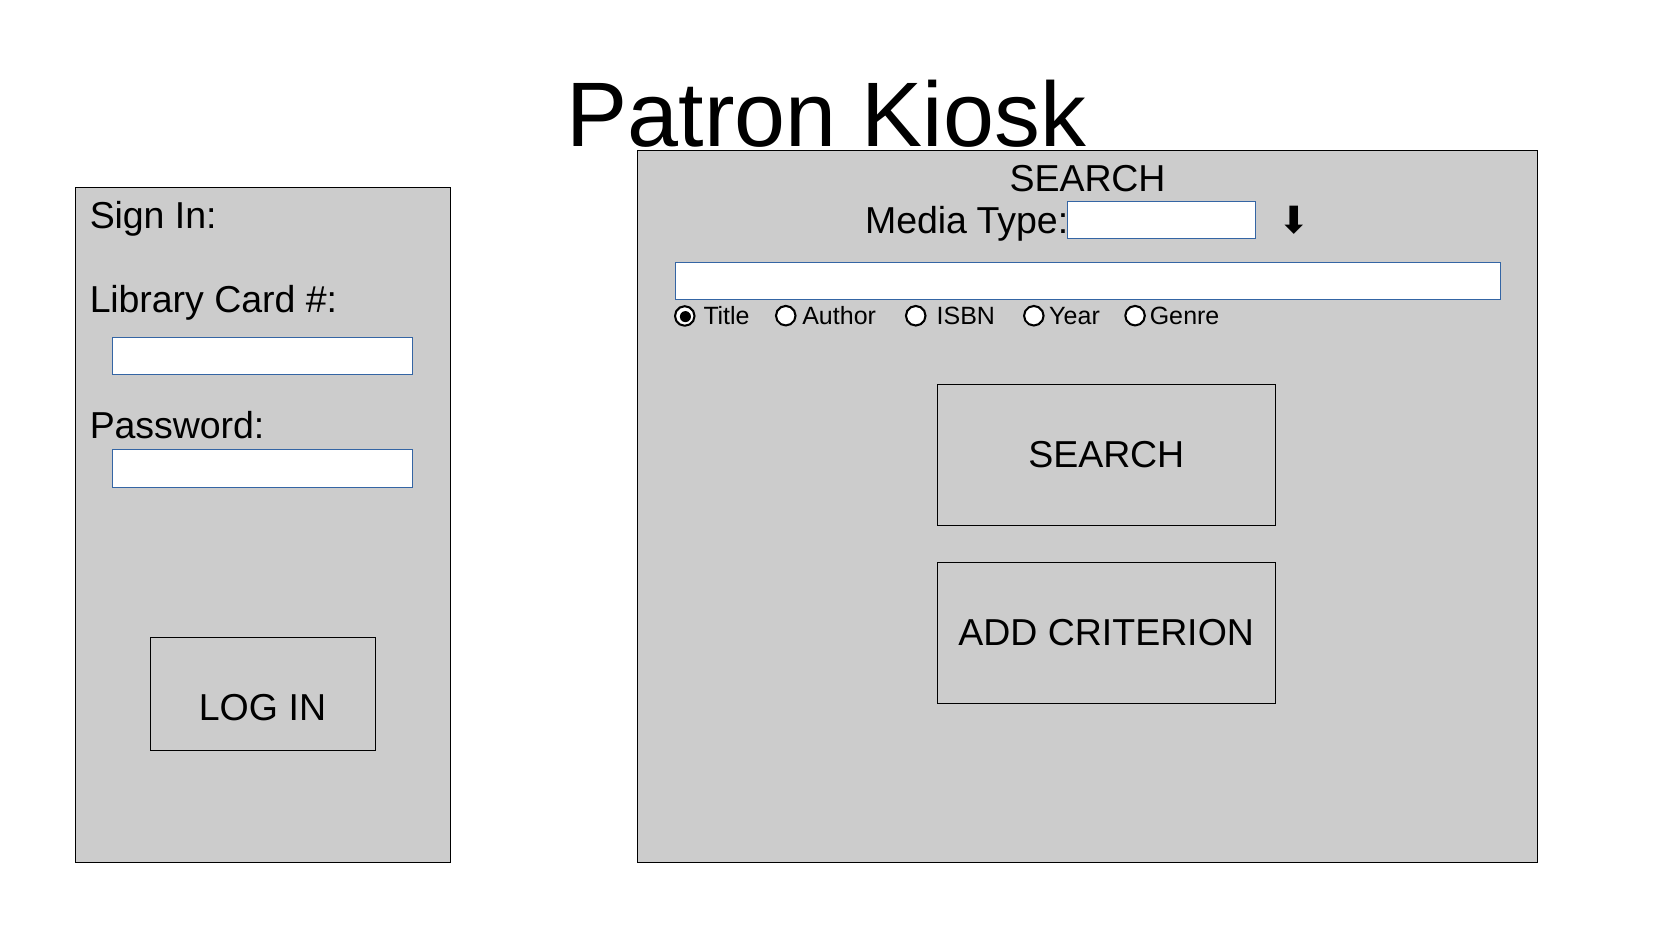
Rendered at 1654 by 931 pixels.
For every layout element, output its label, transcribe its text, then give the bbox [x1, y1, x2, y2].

text_box [905, 305, 926, 326]
text_box [1067, 201, 1256, 239]
text_box Year [1034, 294, 1135, 338]
text_box Genre [1135, 294, 1248, 338]
text_box [112, 337, 413, 375]
text_box Author [787, 294, 901, 338]
text_box [1024, 305, 1034, 326]
text_box [675, 262, 1501, 300]
text_box [112, 449, 413, 488]
text_box SEARCH Media Type: ⬇️ [637, 150, 1538, 863]
text_box Sign In: Library Card #: Password: [75, 187, 451, 863]
title Patron Kiosk [82, 37, 1571, 193]
text_box LOG IN [150, 637, 376, 751]
text_box Title [688, 294, 787, 338]
text_box SEARCH [937, 384, 1276, 526]
text_box ADD CRITERION [937, 562, 1276, 704]
text_box [675, 306, 688, 326]
text_box ISBN [921, 294, 1034, 338]
